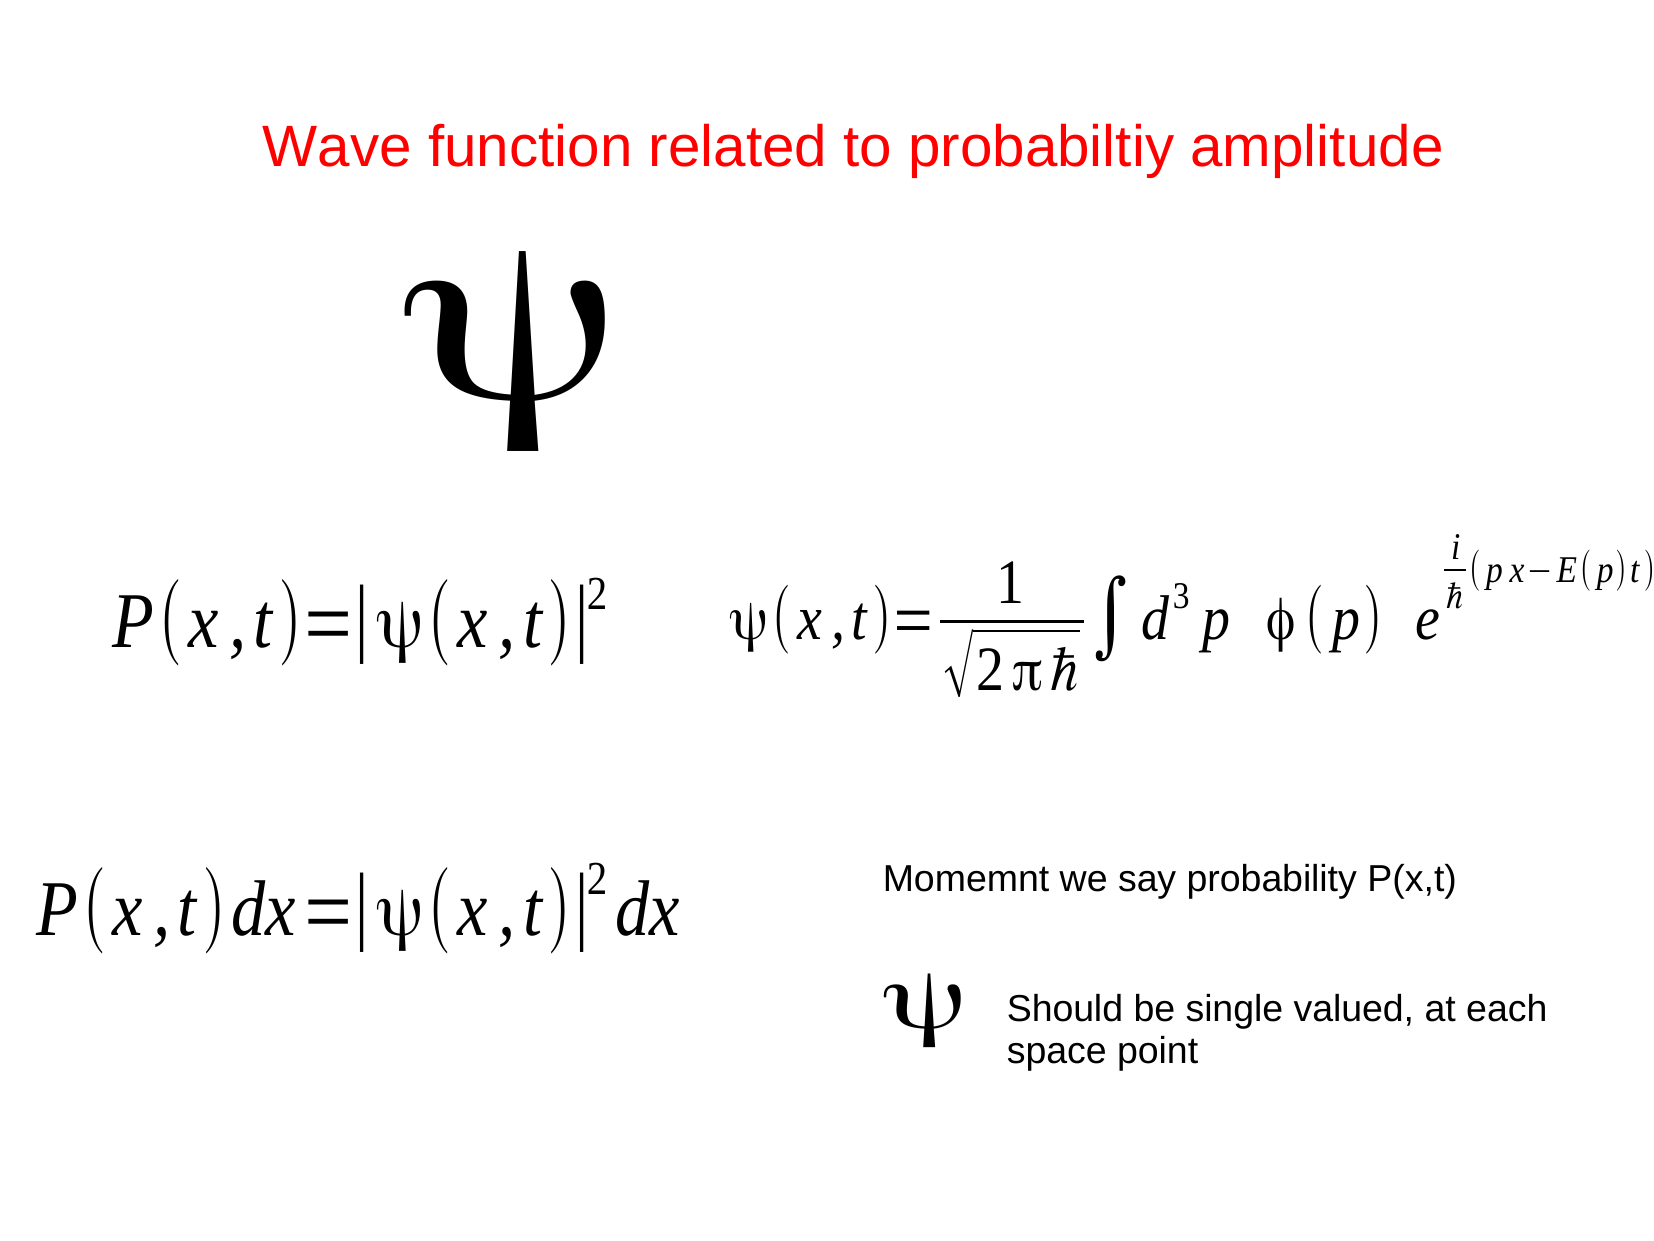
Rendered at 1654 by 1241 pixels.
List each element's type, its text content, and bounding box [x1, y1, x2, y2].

text_box Momemnt we say probability P(x,t) [868, 850, 1473, 911]
text_box Should be single valued, at each space point [992, 980, 1563, 1083]
chart [862, 968, 981, 1052]
chart [348, 236, 656, 461]
text_box Wave function related to probabiltiy amplitude [248, 106, 1489, 192]
chart [720, 525, 1654, 710]
chart [23, 566, 691, 957]
